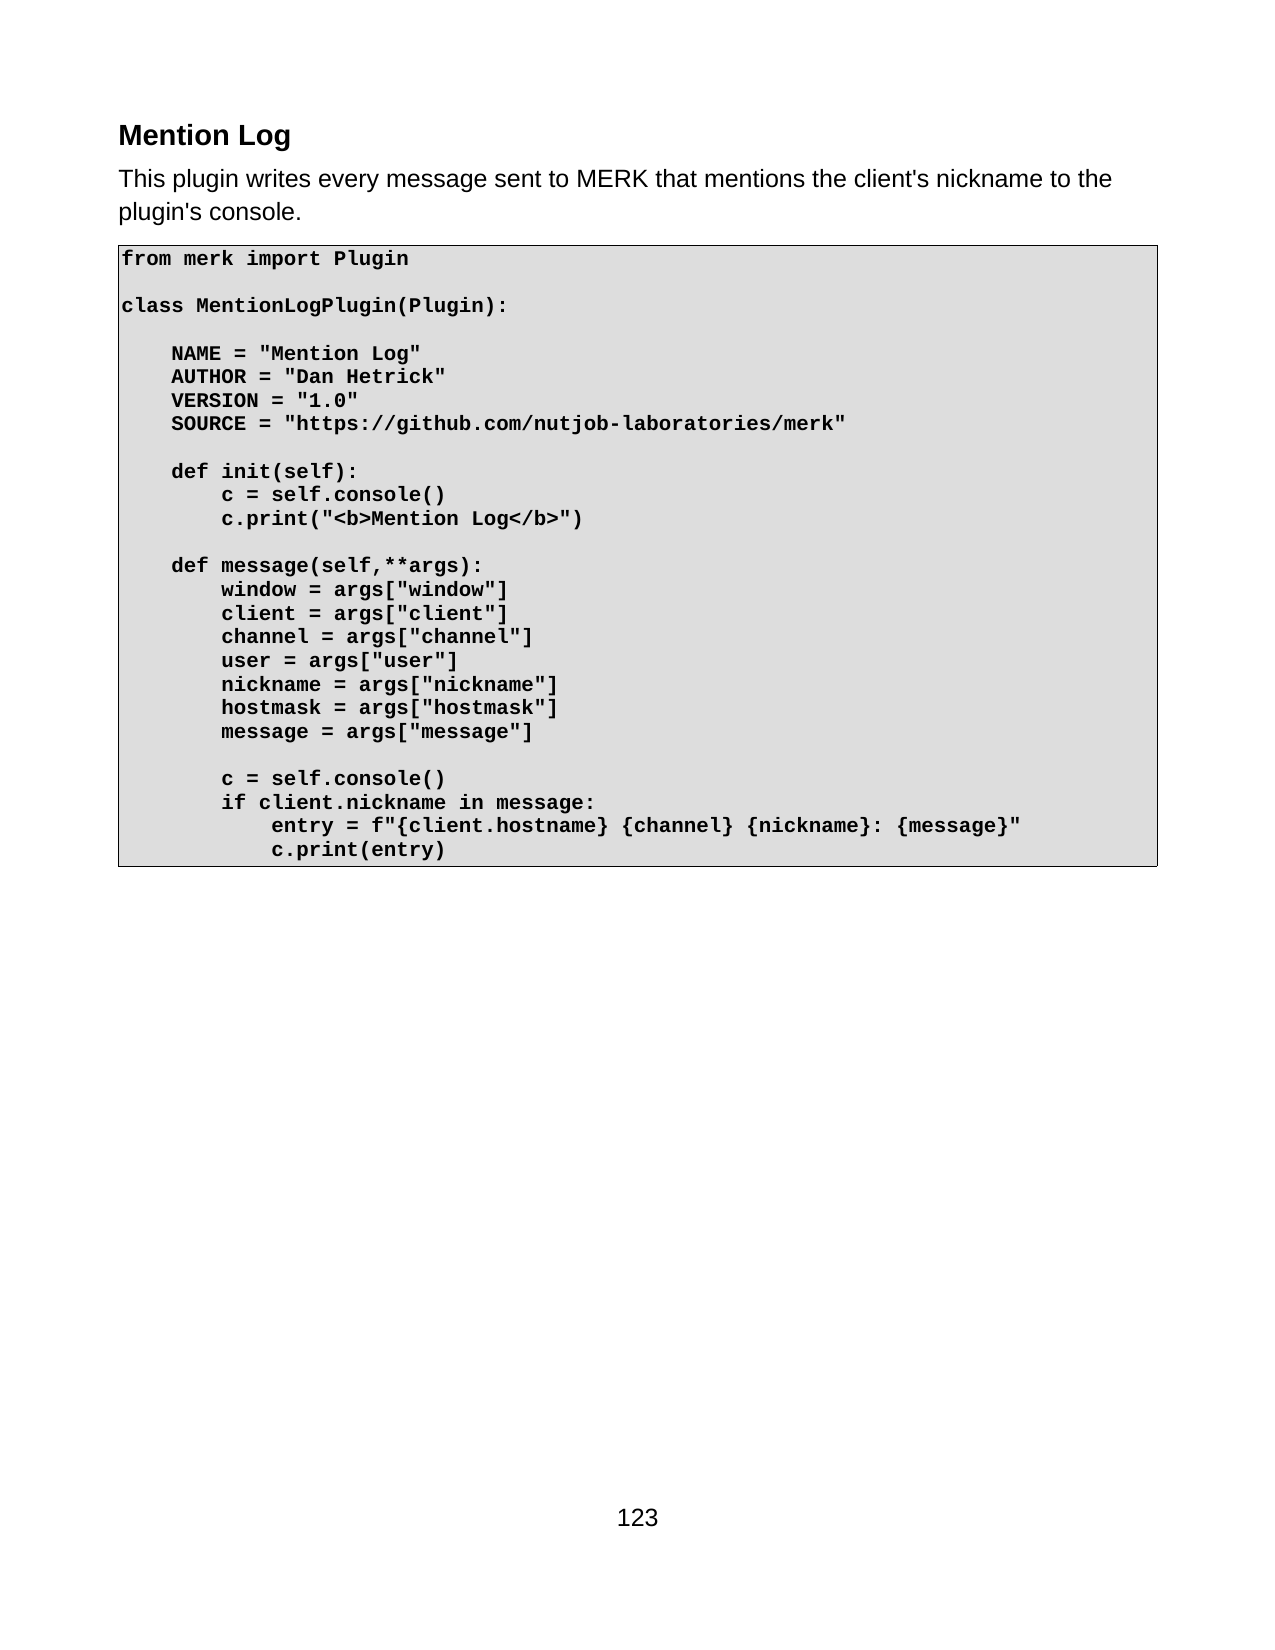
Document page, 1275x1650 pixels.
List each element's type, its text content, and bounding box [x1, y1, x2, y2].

subtitle Mention Log [118, 118, 1157, 152]
text This plugin writes every message sent to MERK that mentions the client's nickname to the plugin's console. [118, 164, 1157, 226]
table_header from merk import Plugin class MentionLogPlugin(Plugin): NAME = "Mention Log" AUTHOR = "Dan Hetrick" VERSION = "1.0" SOURCE = "https://github.com/nutjob-laboratories/merk" def init(self): c = self.console() c.print("<b>Mention Log</b>") def message(self,**args): window = args["window"] client = args["client"] channel = args["channel"] user = args["user"] nickname = args["nickname"] hostmask = args["hostmask"] message = args["message"] c = self.console() if client.nickname in message: entry = f"{client.hostname} {channel} {nickname}: {message}" c.print(entry) [119, 246, 1157, 866]
